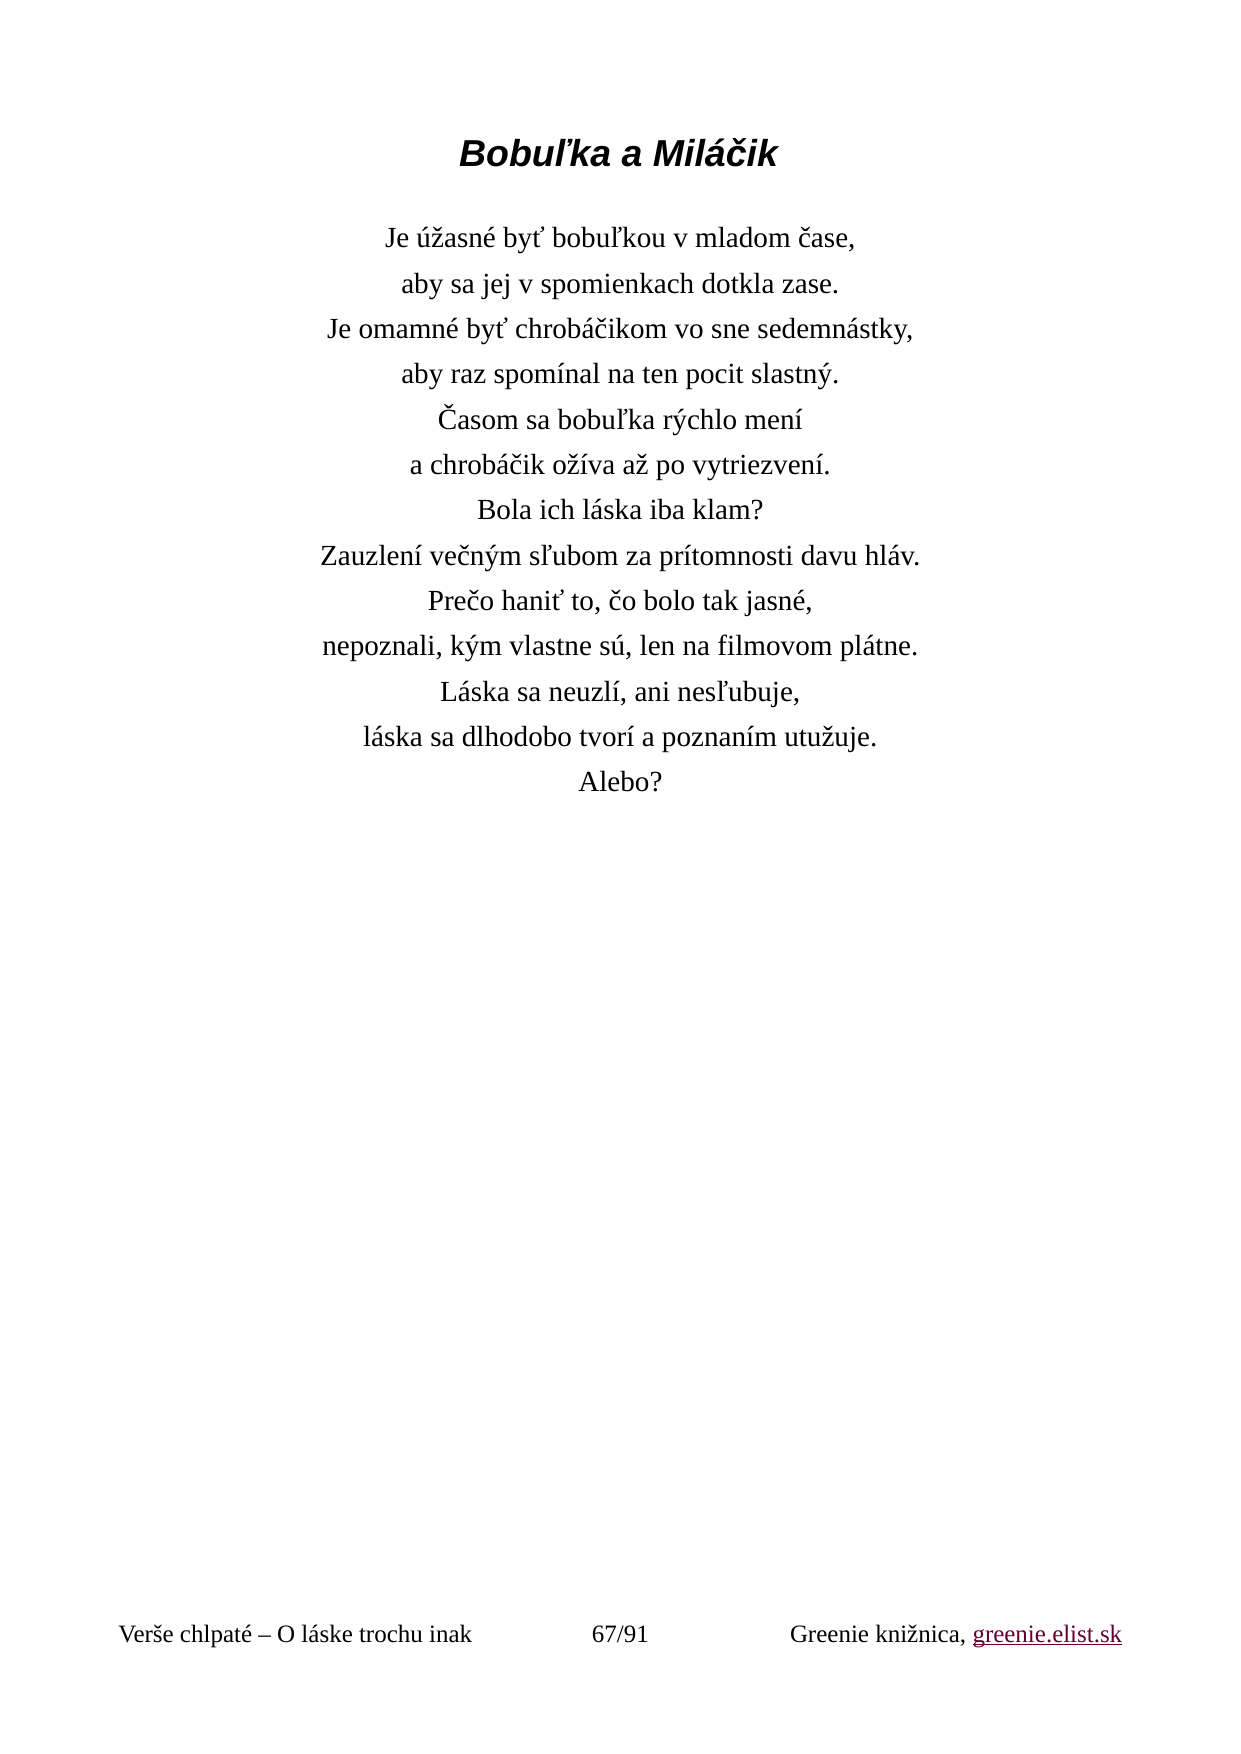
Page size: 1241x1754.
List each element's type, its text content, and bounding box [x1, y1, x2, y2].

text Časom sa bobuľka rýchlo mení [106, 402, 1134, 435]
text Je omamné byť chrobáčikom vo sne sedemnástky, [106, 311, 1134, 345]
text Láska sa neuzlí, ani nesľubuje, [106, 674, 1134, 707]
text a chrobáčik ožíva až po vytriezvení. [106, 447, 1134, 481]
text láska sa dlhodobo tvorí a poznaním utužuje. [106, 719, 1134, 752]
text Je úžasné byť bobuľkou v mladom čase, [106, 221, 1134, 254]
text Bola ich láska iba klam? [106, 492, 1134, 526]
text Prečo haniť to, čo bolo tak jasné, [106, 583, 1134, 617]
text nepoznali, kým vlastne sú, len na filmovom plátne. [106, 628, 1134, 662]
text Alebo? [106, 764, 1134, 798]
text aby sa jej v spomienkach dotkla zase. [106, 266, 1134, 299]
text Zauzlení večným sľubom za prítomnosti davu hláv. [106, 538, 1134, 571]
subtitle Bobuľka a Miláčik [106, 131, 1134, 174]
text aby raz spomínal na ten pocit slastný. [106, 356, 1134, 390]
